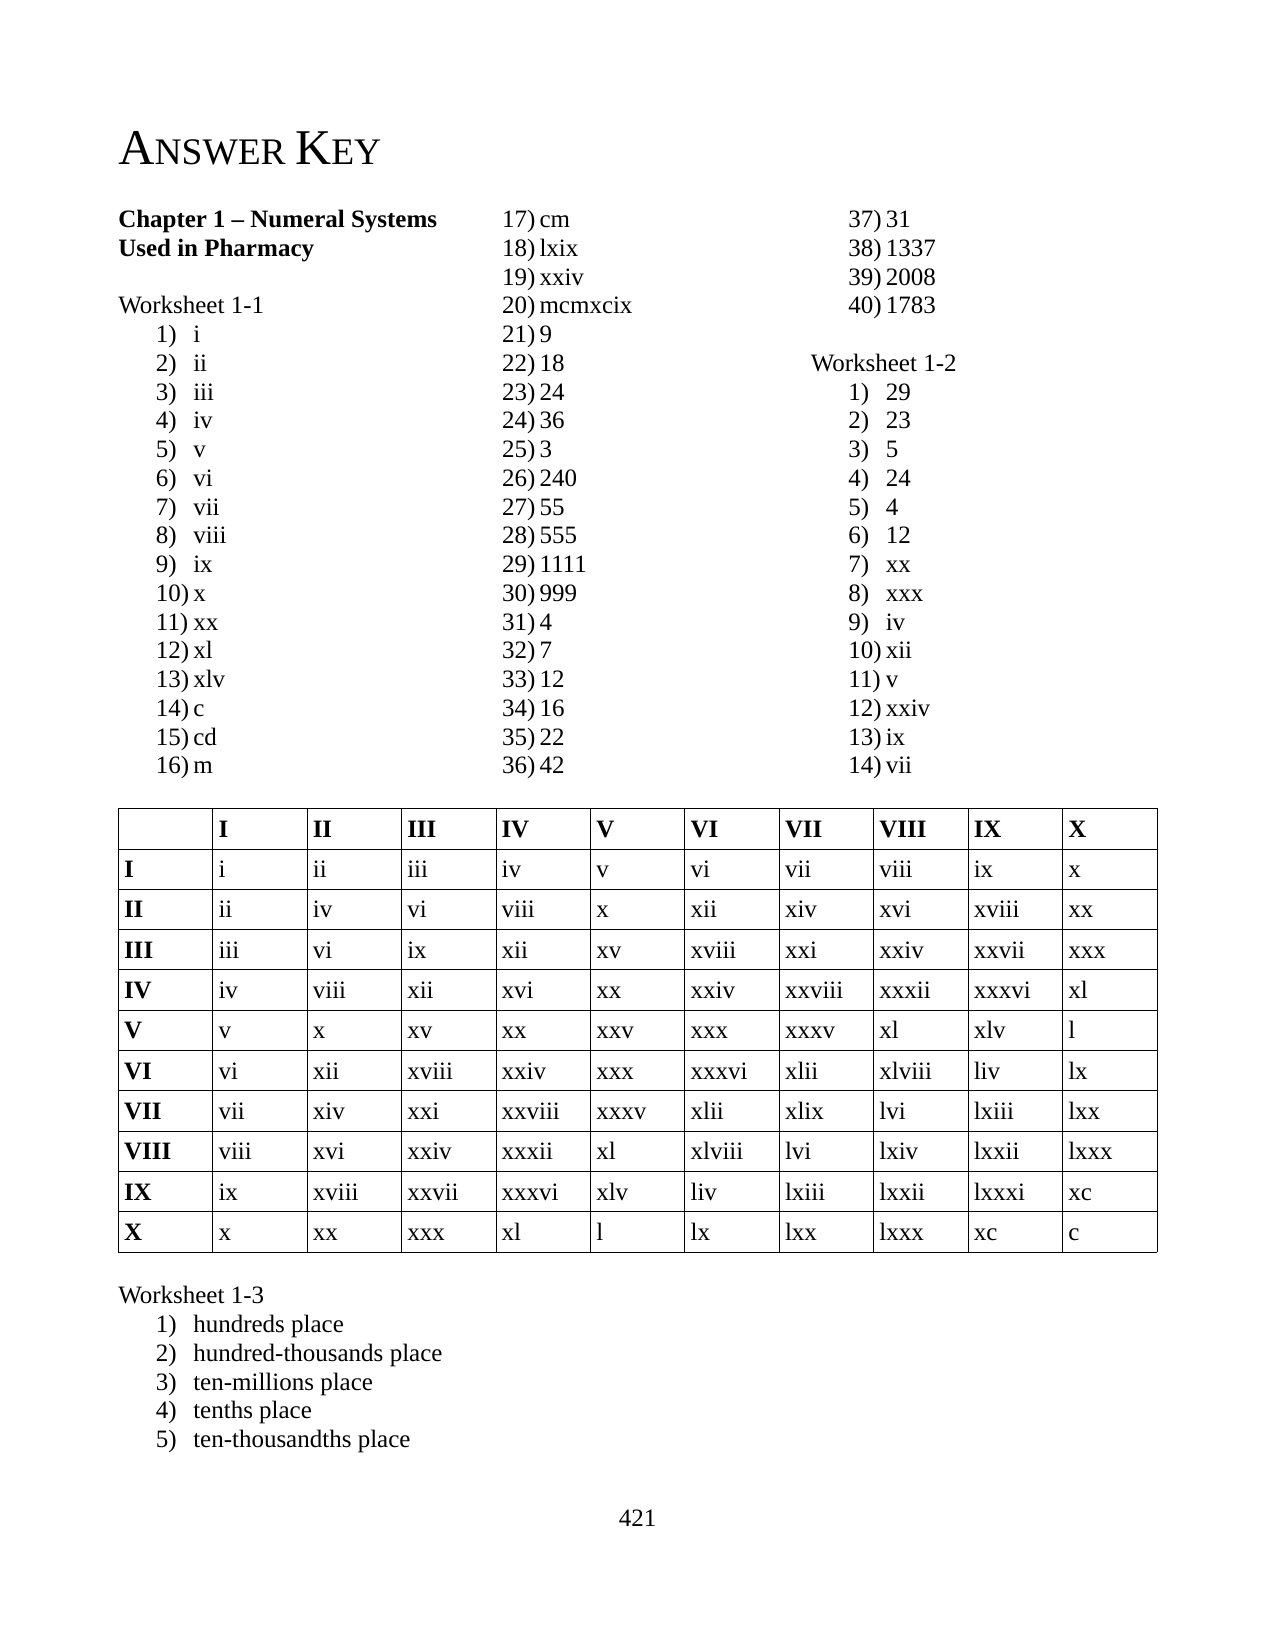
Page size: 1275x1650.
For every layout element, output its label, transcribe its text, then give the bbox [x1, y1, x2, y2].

table_cell xxxii [497, 1132, 590, 1171]
table_cell vii [780, 850, 873, 889]
table_header VIII [874, 809, 968, 848]
table_cell lxxii [874, 1172, 968, 1211]
text Worksheet 1-3 [118, 1280, 1157, 1309]
list 4 [502, 607, 811, 636]
table_header IV [497, 809, 590, 848]
table_cell xiv [780, 890, 873, 929]
list 12 [502, 664, 811, 693]
table_cell vii [213, 1091, 307, 1131]
table_cell iv [308, 890, 401, 929]
table_cell vi [402, 890, 496, 929]
table_cell xlix [780, 1091, 873, 1131]
table_header I [213, 809, 307, 848]
table_cell lxxx [1063, 1132, 1157, 1171]
table_cell vi [213, 1051, 307, 1090]
list xx [156, 607, 464, 636]
table_cell vi [685, 850, 779, 889]
table_header II [308, 809, 401, 848]
list i [156, 319, 464, 348]
table_cell xviii [969, 890, 1062, 929]
table_cell xlii [685, 1091, 779, 1131]
text Chapter 1 – Numeral Systems Used in Pharmacy [118, 204, 464, 262]
table_cell xxxv [591, 1091, 684, 1131]
table_cell xx [308, 1212, 401, 1252]
table_cell lxxxi [969, 1172, 1062, 1211]
list 1783 [848, 291, 1157, 319]
table_cell liv [685, 1172, 779, 1211]
table_cell ii [213, 890, 307, 929]
table_cell xl [1063, 970, 1157, 1010]
table_cell xii [685, 890, 779, 929]
table_cell xxviii [497, 1091, 590, 1131]
list v [848, 664, 1157, 693]
table_cell xvi [497, 970, 590, 1010]
table_cell x [1063, 850, 1157, 889]
list xx [848, 549, 1157, 578]
list 2008 [848, 262, 1157, 291]
table_cell ii [308, 850, 401, 889]
table_cell VII [119, 1091, 212, 1131]
list 4 [848, 492, 1157, 521]
list xxiv [848, 693, 1157, 722]
table_cell xxvii [402, 1172, 496, 1211]
list v [156, 434, 464, 463]
list 55 [502, 492, 811, 521]
table_cell x [213, 1212, 307, 1252]
table_cell vi [308, 930, 401, 969]
table_cell III [119, 930, 212, 969]
list vii [156, 492, 464, 521]
table_cell lx [1063, 1051, 1157, 1090]
table_cell xii [497, 930, 590, 969]
table_cell xc [1063, 1172, 1157, 1211]
table_cell ix [969, 850, 1062, 889]
table_cell iv [497, 850, 590, 889]
table_cell xxxvi [685, 1051, 779, 1090]
list xl [156, 636, 464, 664]
table_header III [402, 809, 496, 848]
table_cell xl [591, 1132, 684, 1171]
table_cell xxxv [780, 1011, 873, 1050]
table_cell VI [119, 1051, 212, 1090]
table_cell l [1063, 1011, 1157, 1050]
list ten-thousandths place [156, 1424, 1157, 1453]
table_cell xxv [591, 1011, 684, 1050]
table_cell xiv [308, 1091, 401, 1131]
table_cell xxxvi [969, 970, 1062, 1010]
table_cell X [119, 1212, 212, 1252]
list viii [156, 521, 464, 549]
table_cell xl [497, 1212, 590, 1252]
table_cell xxiv [402, 1132, 496, 1171]
list 16 [502, 693, 811, 722]
list hundred-thousands place [156, 1338, 1157, 1367]
list ix [848, 722, 1157, 751]
table_cell xl [874, 1011, 968, 1050]
table_cell xvi [308, 1132, 401, 1171]
list 999 [502, 578, 811, 607]
table_cell v [591, 850, 684, 889]
table_cell lxiii [969, 1091, 1062, 1131]
table_cell iv [213, 970, 307, 1010]
table_cell IV [119, 970, 212, 1010]
list iii [156, 377, 464, 406]
table_cell liv [969, 1051, 1062, 1090]
table_cell lxxii [969, 1132, 1062, 1171]
list 7 [502, 636, 811, 664]
table_cell VIII [119, 1132, 212, 1171]
table_cell xxxii [874, 970, 968, 1010]
list ii [156, 348, 464, 377]
list 1111 [502, 549, 811, 578]
table_cell c [1063, 1212, 1157, 1252]
list cd [156, 722, 464, 751]
table_cell xviii [308, 1172, 401, 1211]
table_cell lxx [1063, 1091, 1157, 1131]
table_cell x [591, 890, 684, 929]
table_cell xlv [969, 1011, 1062, 1050]
table_cell II [119, 890, 212, 929]
list x [156, 578, 464, 607]
table_cell xxxvi [497, 1172, 590, 1211]
table_header VI [685, 809, 779, 848]
list mcmxcix [502, 291, 811, 319]
text Worksheet 1-2 [811, 348, 1157, 377]
text Worksheet 1-1 [118, 291, 464, 319]
list 1337 [848, 233, 1157, 262]
table_cell xii [308, 1051, 401, 1090]
table_cell x [308, 1011, 401, 1050]
table_header X [1063, 809, 1157, 848]
table_cell xlviii [874, 1051, 968, 1090]
list iv [156, 406, 464, 434]
table_cell xxx [402, 1212, 496, 1252]
table_cell lvi [780, 1132, 873, 1171]
table_cell xlii [780, 1051, 873, 1090]
list xlv [156, 664, 464, 693]
list 12 [848, 521, 1157, 549]
list 24 [502, 377, 811, 406]
list 240 [502, 463, 811, 492]
table_cell xxiv [874, 930, 968, 969]
table_cell xxiv [497, 1051, 590, 1090]
table_cell xv [591, 930, 684, 969]
list hundreds place [156, 1309, 1157, 1338]
table_cell lxiii [780, 1172, 873, 1211]
table_cell iii [213, 930, 307, 969]
table_cell xc [969, 1212, 1062, 1252]
list iv [848, 607, 1157, 636]
table_cell lxxx [874, 1212, 968, 1252]
list 22 [502, 722, 811, 751]
table_cell xxiv [685, 970, 779, 1010]
text ANSWER KEY [118, 118, 1157, 176]
table_cell V [119, 1011, 212, 1050]
list m [156, 751, 464, 779]
table_cell xxx [1063, 930, 1157, 969]
table_cell xxx [591, 1051, 684, 1090]
list 24 [848, 463, 1157, 492]
table_cell lxiv [874, 1132, 968, 1171]
table_cell xxvii [969, 930, 1062, 969]
list ten-millions place [156, 1367, 1157, 1395]
table_cell xlv [591, 1172, 684, 1211]
table_header [119, 809, 212, 848]
list lxix [502, 233, 811, 262]
list cm [502, 204, 811, 233]
table_cell xxx [685, 1011, 779, 1050]
table_cell xii [402, 970, 496, 1010]
table_cell xxviii [780, 970, 873, 1010]
table_header V [591, 809, 684, 848]
table_cell lx [685, 1212, 779, 1252]
list 5 [848, 434, 1157, 463]
table_cell xx [497, 1011, 590, 1050]
table_cell lxx [780, 1212, 873, 1252]
table_cell xxi [402, 1091, 496, 1131]
list vii [848, 751, 1157, 779]
table_cell ix [213, 1172, 307, 1211]
table_cell i [213, 850, 307, 889]
table_cell I [119, 850, 212, 889]
table_header VII [780, 809, 873, 848]
table_cell iii [402, 850, 496, 889]
table_cell xx [1063, 890, 1157, 929]
table_cell xx [591, 970, 684, 1010]
table_cell lvi [874, 1091, 968, 1131]
list 36 [502, 406, 811, 434]
table_cell viii [213, 1132, 307, 1171]
list 18 [502, 348, 811, 377]
table_header IX [969, 809, 1062, 848]
list 555 [502, 521, 811, 549]
table_cell viii [497, 890, 590, 929]
table_cell IX [119, 1172, 212, 1211]
table_cell xlviii [685, 1132, 779, 1171]
list 29 [848, 377, 1157, 406]
list xii [848, 636, 1157, 664]
list 3 [502, 434, 811, 463]
list 31 [848, 204, 1157, 233]
table_cell xviii [402, 1051, 496, 1090]
table_cell xxi [780, 930, 873, 969]
list xxiv [502, 262, 811, 291]
list 9 [502, 319, 811, 348]
list c [156, 693, 464, 722]
table_cell l [591, 1212, 684, 1252]
list 23 [848, 406, 1157, 434]
list xxx [848, 578, 1157, 607]
table_cell viii [308, 970, 401, 1010]
table_cell v [213, 1011, 307, 1050]
table_cell xvi [874, 890, 968, 929]
list 42 [502, 751, 811, 779]
list tenths place [156, 1395, 1157, 1424]
table_cell ix [402, 930, 496, 969]
list vi [156, 463, 464, 492]
table_cell xviii [685, 930, 779, 969]
table_cell xv [402, 1011, 496, 1050]
list ix [156, 549, 464, 578]
table_cell viii [874, 850, 968, 889]
